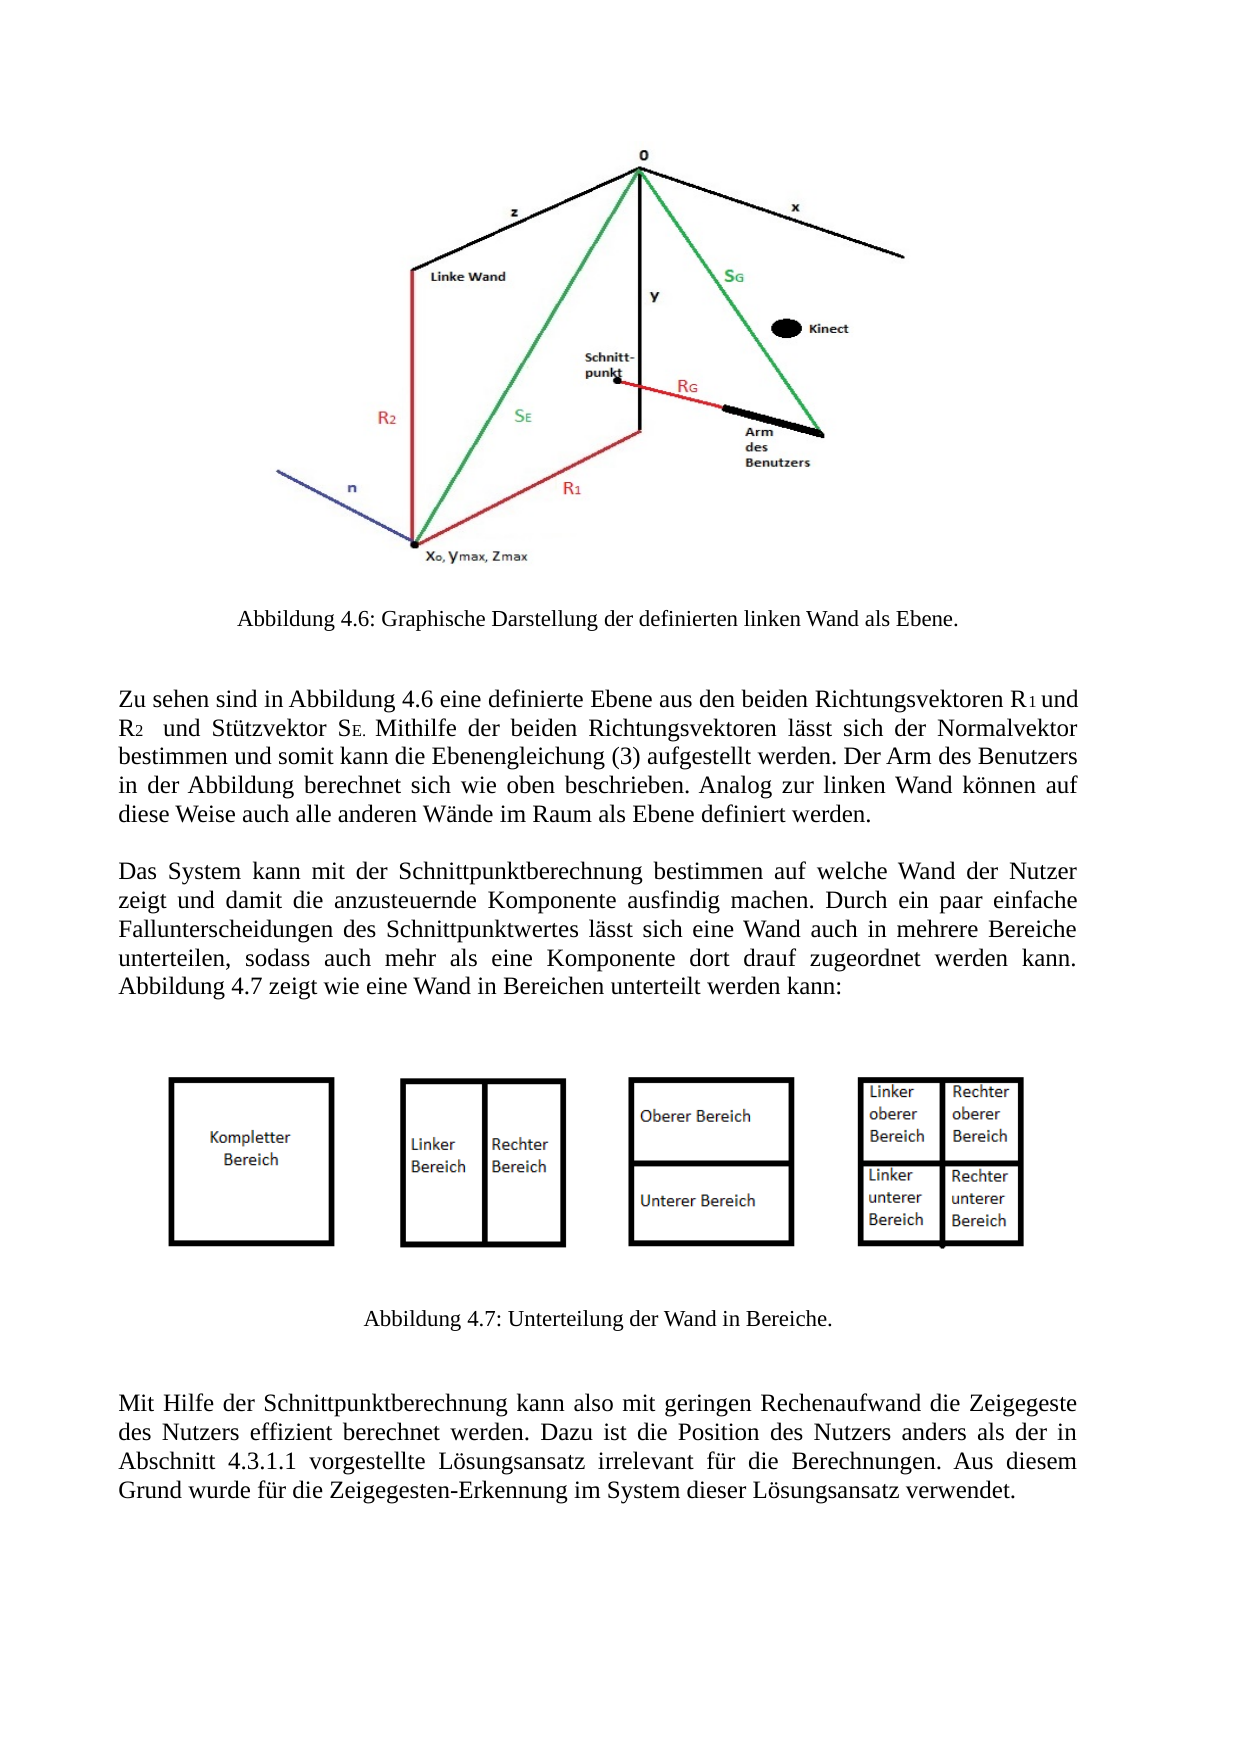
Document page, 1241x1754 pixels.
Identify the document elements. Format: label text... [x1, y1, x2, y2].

text Mit Hilfe der Schnittpunktberechnung kann also mit geringen Rechenaufwand die Zeigegeste des Nutzers effizient berechnet werden. Dazu ist die Position des Nutzers anders als der in Abschnitt 4.3.1.1 vorgestellte Lösungsansatz irrelevant für die Berechnungen. Aus diesem Grund wurde für die Zeigegesten-Erkennung im System dieser Lösungsansatz verwendet. [118, 1388, 1078, 1503]
picture [138, 1015, 1068, 1305]
text Zu sehen sind in Abbildung 4.6 eine definierte Ebene aus den beiden Richtungsvektoren R1 und R2 und Stützvektor SE. Mithilfe der beiden Richtungsvektoren lässt sich der Normalvektor bestimmen und somit kann die Ebenengleichung (3) aufgestellt werden. Der Arm des Benutzers in der Abbildung berechnet sich wie oben beschrieben. Analog zur linken Wand können auf diese Weise auch alle anderen Wände im Raum als Ebene definiert werden. [118, 684, 1078, 828]
picture [269, 141, 927, 579]
text Abbildung 4.6: Graphische Darstellung der definierten linken Wand als Ebene. [118, 605, 1078, 631]
text Das System kann mit der Schnittpunktberechnung bestimmen auf welche Wand der Nutzer zeigt und damit die anzusteuernde Komponente ausfindig machen. Durch ein paar einfache Fallunterscheidungen des Schnittpunktwertes lässt sich eine Wand auch in mehrere Bereiche unterteilen, sodass auch mehr als eine Komponente dort drauf zugeordnet werden kann. Abbildung 4.7 zeigt wie eine Wand in Bereichen unterteilt werden kann: [118, 856, 1078, 1000]
text Abbildung 4.7: Unterteilung der Wand in Bereiche. [118, 1000, 1078, 1331]
